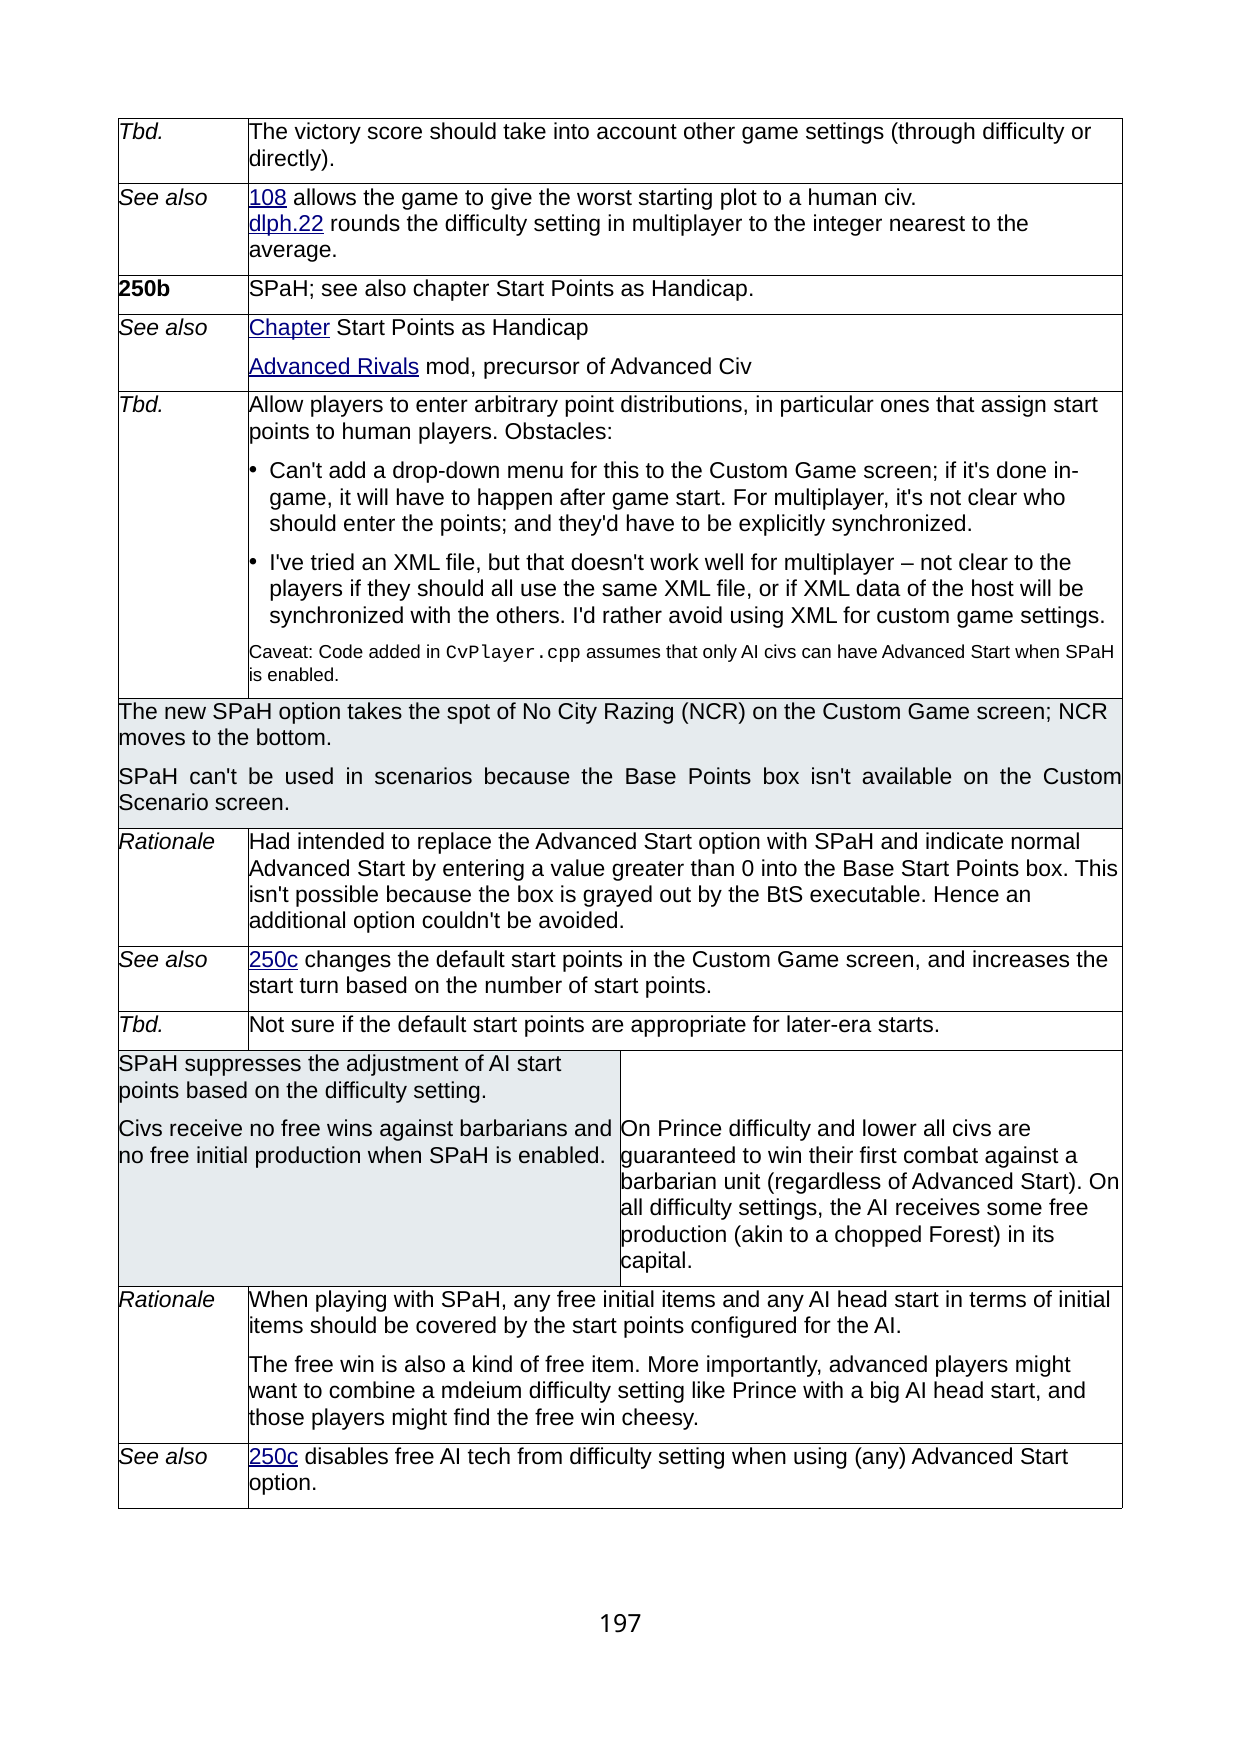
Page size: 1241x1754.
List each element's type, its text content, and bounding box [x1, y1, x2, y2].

table_cell 250c changes the default start points in the Custom Game screen, and increases the start turn based on the number of start points. [249, 947, 1122, 1011]
table_cell Allow players to enter arbitrary point distributions, in particular ones that assign start points to human players. Obstacles: Can't add a drop-down menu for this to the Custom Game screen; if it's done in-game, it will have to happen after game start. For multiplayer, it's not clear who should enter the points; and they'd have to be explicitly synchronized. I've tried an XML file, but that doesn't work well for multiplayer – not clear to the players if they should all use the same XML file, or if XML data of the host will be synchronized with the others. I'd rather avoid using XML for custom game settings. Caveat: Code added in CvPlayer.cpp assumes that only AI civs can have Advanced Start when SPaH is enabled. [249, 392, 1122, 698]
table_cell Tbd. [119, 119, 248, 183]
table_cell The new SPaH option takes the spot of No City Razing (NCR) on the Custom Game screen; NCR moves to the bottom. SPaH can't be used in scenarios because the Base Points box isn't available on the Custom Scenario screen. [119, 699, 1122, 828]
table_cell SPaH; see also chapter Start Points as Handicap. [249, 276, 1122, 314]
table_cell Tbd. [119, 392, 248, 698]
table_cell 108 allows the game to give the worst starting plot to a human civ. dlph.22 rounds the difficulty setting in multiplayer to the integer nearest to the average. [249, 184, 1122, 275]
table_cell SPaH suppresses the adjustment of AI start points based on the difficulty setting. Civs receive no free wins against barbarians and no free initial production when SPaH is enabled. [119, 1051, 620, 1286]
table_cell 250b [119, 276, 248, 314]
table_cell Tbd. [119, 1012, 248, 1050]
table_cell Had intended to replace the Advanced Start option with SPaH and indicate normal Advanced Start by entering a value greater than 0 into the Base Start Points box. This isn't possible because the box is grayed out by the BtS executable. Hence an additional option couldn't be avoided. [249, 829, 1122, 946]
table_cell When playing with SPaH, any free initial items and any AI head start in terms of initial items should be covered by the start points configured for the AI. The free win is also a kind of free item. More importantly, advanced players might want to combine a mdeium difficulty setting like Prince with a big AI head start, and those players might find the free win cheesy. [249, 1287, 1122, 1442]
table_cell On Prince difficulty and lower all civs are guaranteed to win their first combat against a barbarian unit (regardless of Advanced Start). On all difficulty settings, the AI receives some free production (akin to a chopped Forest) in its capital. [621, 1051, 1122, 1286]
table_cell Rationale [119, 1287, 248, 1442]
table_cell The victory score should take into account other game settings (through difficulty or directly). [249, 119, 1122, 183]
table_cell Chapter Start Points as Handicap Advanced Rivals mod, precursor of Advanced Civ [249, 315, 1122, 391]
table_cell Rationale [119, 829, 248, 946]
table_cell Not sure if the default start points are appropriate for later-era starts. [249, 1012, 1122, 1050]
table_cell See also [119, 947, 248, 1011]
table_cell 250c disables free AI tech from difficulty setting when using (any) Advanced Start option. [249, 1444, 1122, 1508]
table_cell See also [119, 1444, 248, 1508]
table_cell See also [119, 315, 248, 391]
table_cell See also [119, 184, 248, 275]
